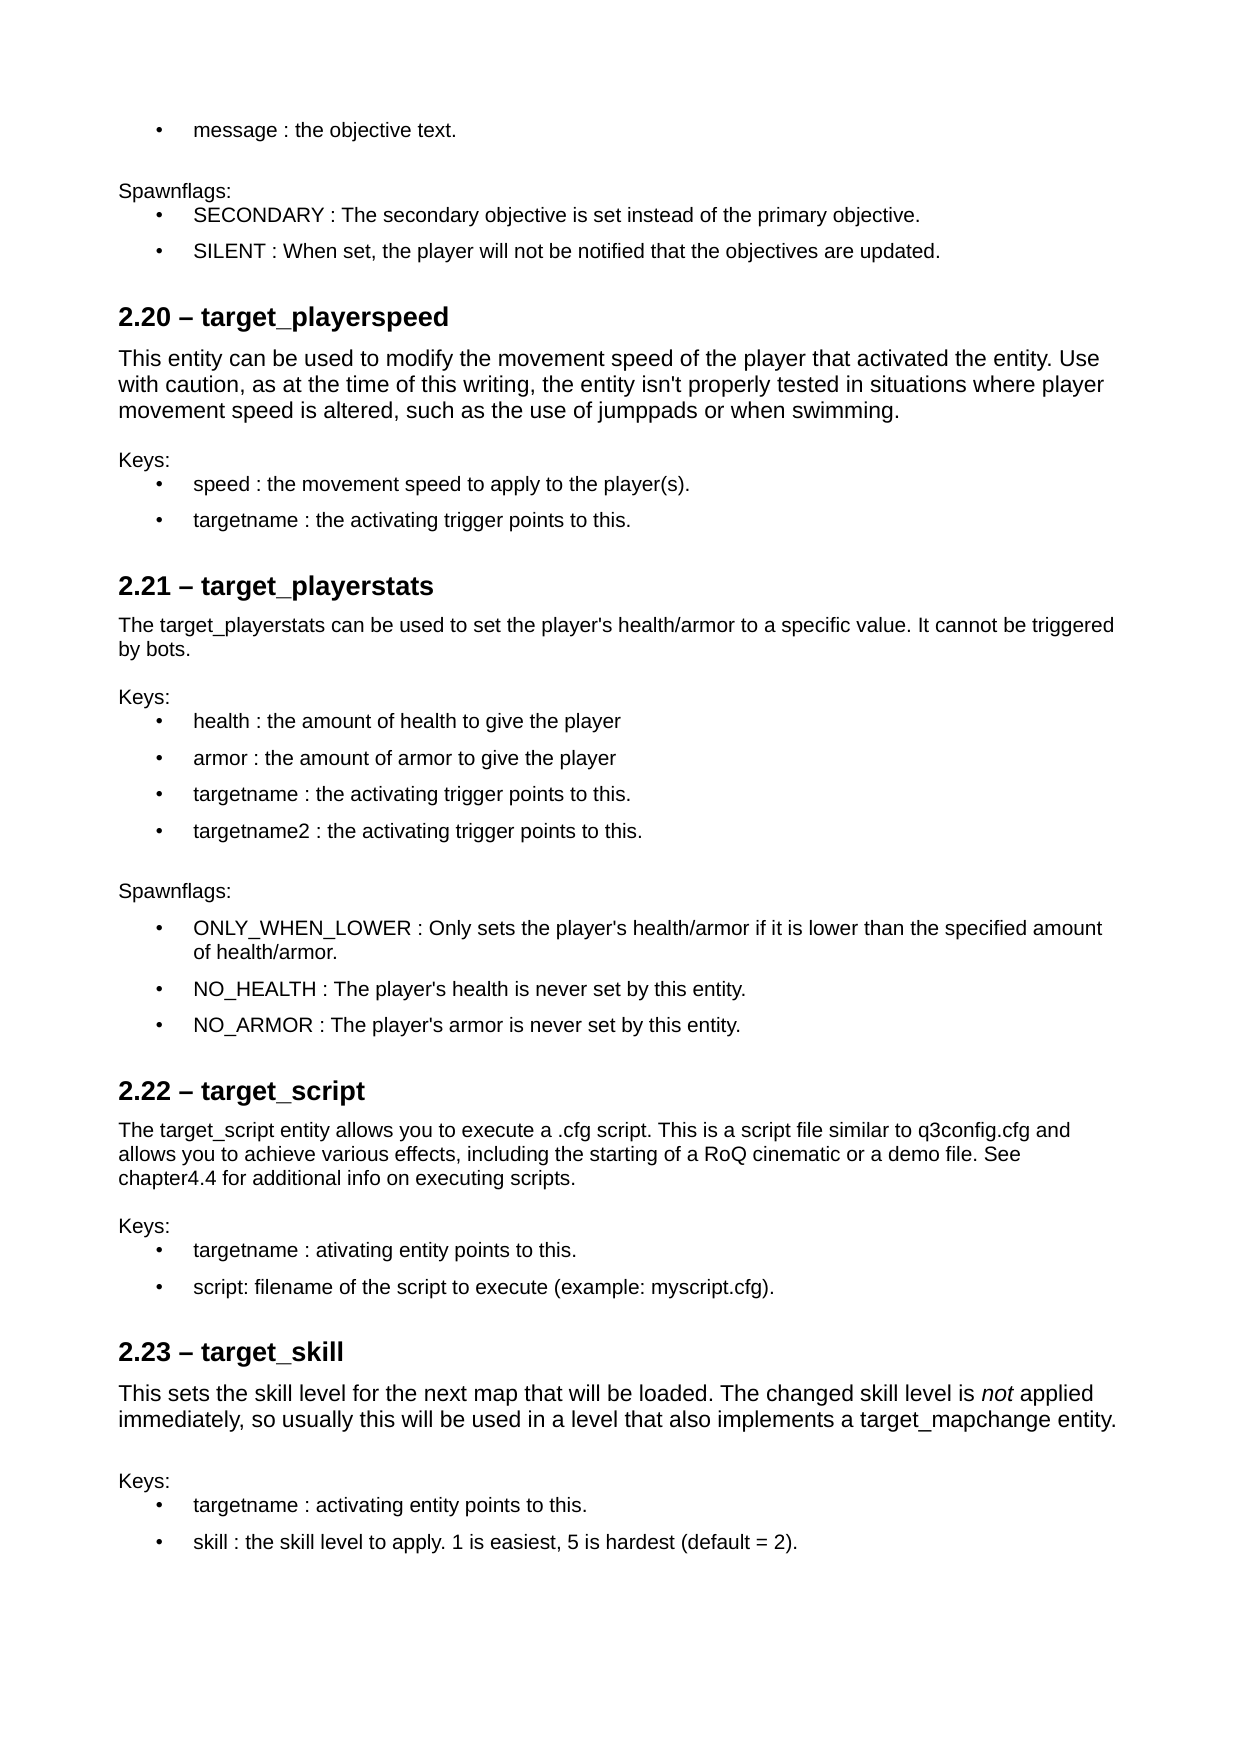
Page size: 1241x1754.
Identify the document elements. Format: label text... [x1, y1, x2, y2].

text Keys: [118, 1469, 1122, 1493]
list armor : the amount of armor to give the player [156, 746, 1122, 770]
list skill : the skill level to apply. 1 is easiest, 5 is hardest (default = 2). [156, 1529, 1122, 1554]
text Spawnflags: [118, 855, 1122, 903]
list SILENT : When set, the player will not be notified that the objectives are updated. [156, 239, 1122, 263]
subtitle 2.23 – target_skill [118, 1336, 1122, 1367]
list NO_HEALTH : The player's health is never set by this entity. [156, 976, 1122, 1000]
text Keys: [118, 685, 1122, 709]
list targetname : activating entity points to this. [156, 1493, 1122, 1517]
subtitle 2.22 – target_script [118, 1074, 1122, 1106]
list targetname : the activating trigger points to this. [156, 508, 1122, 532]
list targetname : ativating entity points to this. [156, 1238, 1122, 1262]
list speed : the movement speed to apply to the player(s). [156, 471, 1122, 496]
text Keys: [118, 1190, 1122, 1238]
subtitle 2.20 – target_playerspeed [118, 301, 1122, 332]
list script: filename of the script to execute (example: myscript.cfg). [156, 1274, 1122, 1299]
list SECONDARY : The secondary objective is set instead of the primary objective. [156, 203, 1122, 227]
text This sets the skill level for the next map that will be loaded. The changed skill level is not applied immediately, so usually this will be used in a level that also implements a target_mapchange entity. [118, 1380, 1122, 1433]
text The target_playerstats can be used to set the player's health/armor to a specific value. It cannot be triggered by bots. [118, 613, 1122, 661]
text Spawnflags: [118, 179, 1122, 203]
list targetname : the activating trigger points to this. [156, 782, 1122, 806]
text The target_script entity allows you to execute a .cfg script. This is a script file similar to q3config.cfg and allows you to achieve various effects, including the starting of a RoQ cinematic or a demo file. See chapter4.4 for additional info on executing scripts. [118, 1118, 1122, 1190]
list targetname2 : the activating trigger points to this. [156, 819, 1122, 843]
text Keys: [118, 447, 1122, 471]
list health : the amount of health to give the player [156, 709, 1122, 733]
subtitle 2.21 – target_playerstats [118, 569, 1122, 601]
text This entity can be used to modify the movement speed of the player that activated the entity. Use with caution, as at the time of this writing, the entity isn't properly tested in situations where player movement speed is altered, such as the use of jumppads or when swimming. [118, 344, 1122, 423]
list NO_ARMOR : The player's armor is never set by this entity. [156, 1013, 1122, 1037]
list message : the objective text. [156, 118, 1122, 142]
list ONLY_WHEN_LOWER : Only sets the player's health/armor if it is lower than the specified amount of health/armor. [156, 916, 1122, 964]
